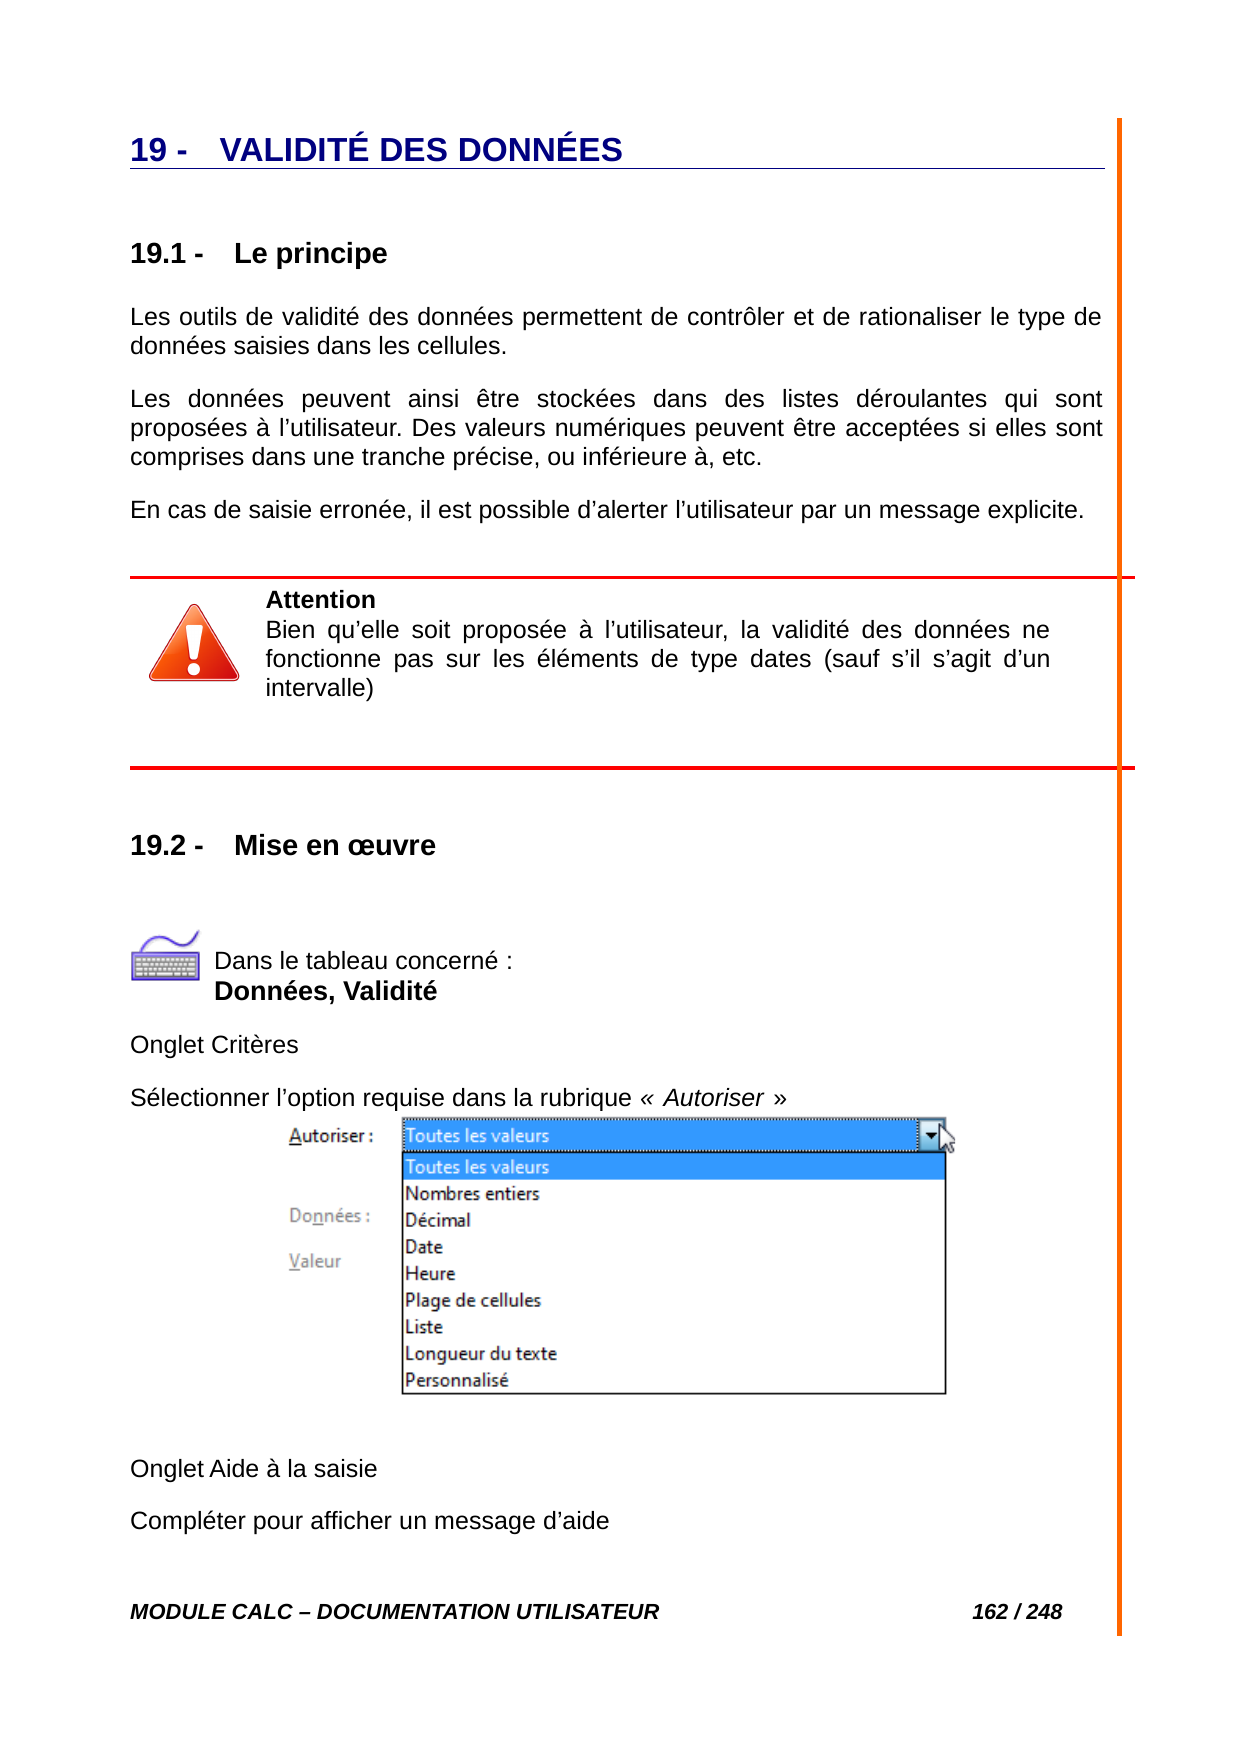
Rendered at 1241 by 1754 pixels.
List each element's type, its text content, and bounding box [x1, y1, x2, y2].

subtitle Validité des données [130, 130, 1105, 168]
picture [127, 920, 203, 995]
text Les outils de validité des données permettent de contrôler et de rationaliser le type de données saisies dans les cellules. [130, 302, 1105, 360]
text Onglet Aide à la saisie [130, 1453, 1105, 1483]
text Onglet Critères [130, 1030, 1105, 1059]
picture [135, 585, 254, 704]
table_header [130, 579, 259, 766]
text Compléter pour afficher un message d’aide [130, 1506, 1105, 1535]
picture [280, 1111, 955, 1401]
text En cas de saisie erronée, il est possible d’alerter l’utilisateur par un message explicite. [130, 494, 1105, 523]
text Les données peuvent ainsi être stockées dans des listes déroulantes qui sont proposées à l’utilisateur. Des valeurs numériques peuvent être acceptées si elles sont comprises dans une tranche précise, ou inférieure à, etc. [130, 384, 1105, 471]
text Données, Validité [130, 975, 1105, 1006]
subtitle Mise en œuvre [130, 828, 1105, 862]
text Dans le tableau concerné : [203, 946, 1105, 975]
subtitle Le principe [130, 236, 1105, 270]
text Sélectionner l’option requise dans la rubrique « Autoriser » [130, 1083, 1105, 1112]
table_header Attention Bien qu’elle soit proposée à l’utilisateur, la validité des données ne fonctionne pas sur les éléments de type dates (sauf s’il s’agit d’un intervalle) [260, 579, 1117, 766]
